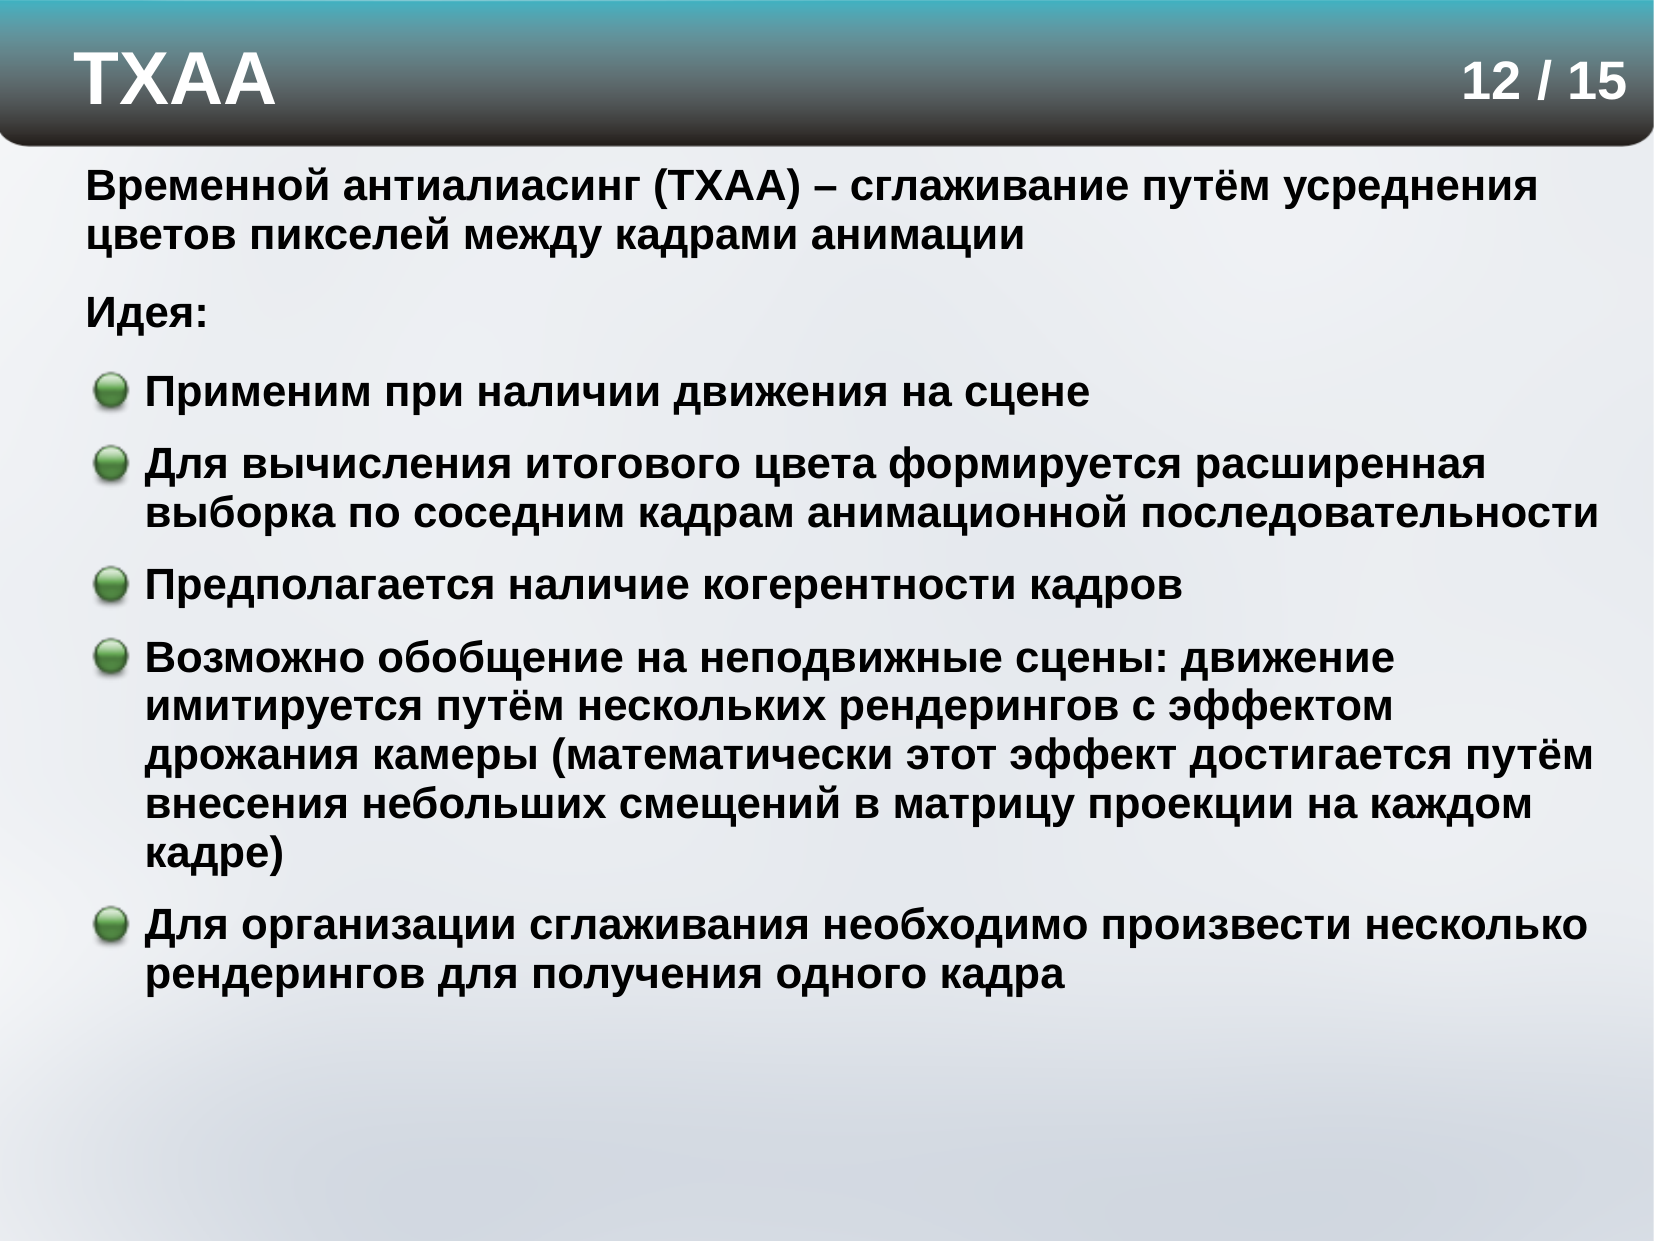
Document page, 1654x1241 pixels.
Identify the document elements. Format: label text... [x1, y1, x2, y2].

text_box <номер> / 15 [1446, 42, 1654, 179]
text_box Временной антиалиасинг (TXAA) – сглаживание путём усреднения цветов пикселей между кадрами анимации Идея: Применим при наличии движения на сцене Для вычисления итогового цвета формируется расширенная выборка по соседним кадрам анимационной последовательности Предполагается наличие когерентности кадров Возможно обобщение на неподвижные сцены: движение имитируется путём нескольких рендерингов с эффектом дрожания камеры (математически этот эффект достигается путём внесения небольших смещений в матрицу проекции на каждом кадре) Для организации сглаживания необходимо произвести несколько рендерингов для получения одного кадра [70, 153, 1625, 1006]
text_box TXAA [59, 29, 1418, 129]
picture [0, 0, 1654, 1241]
